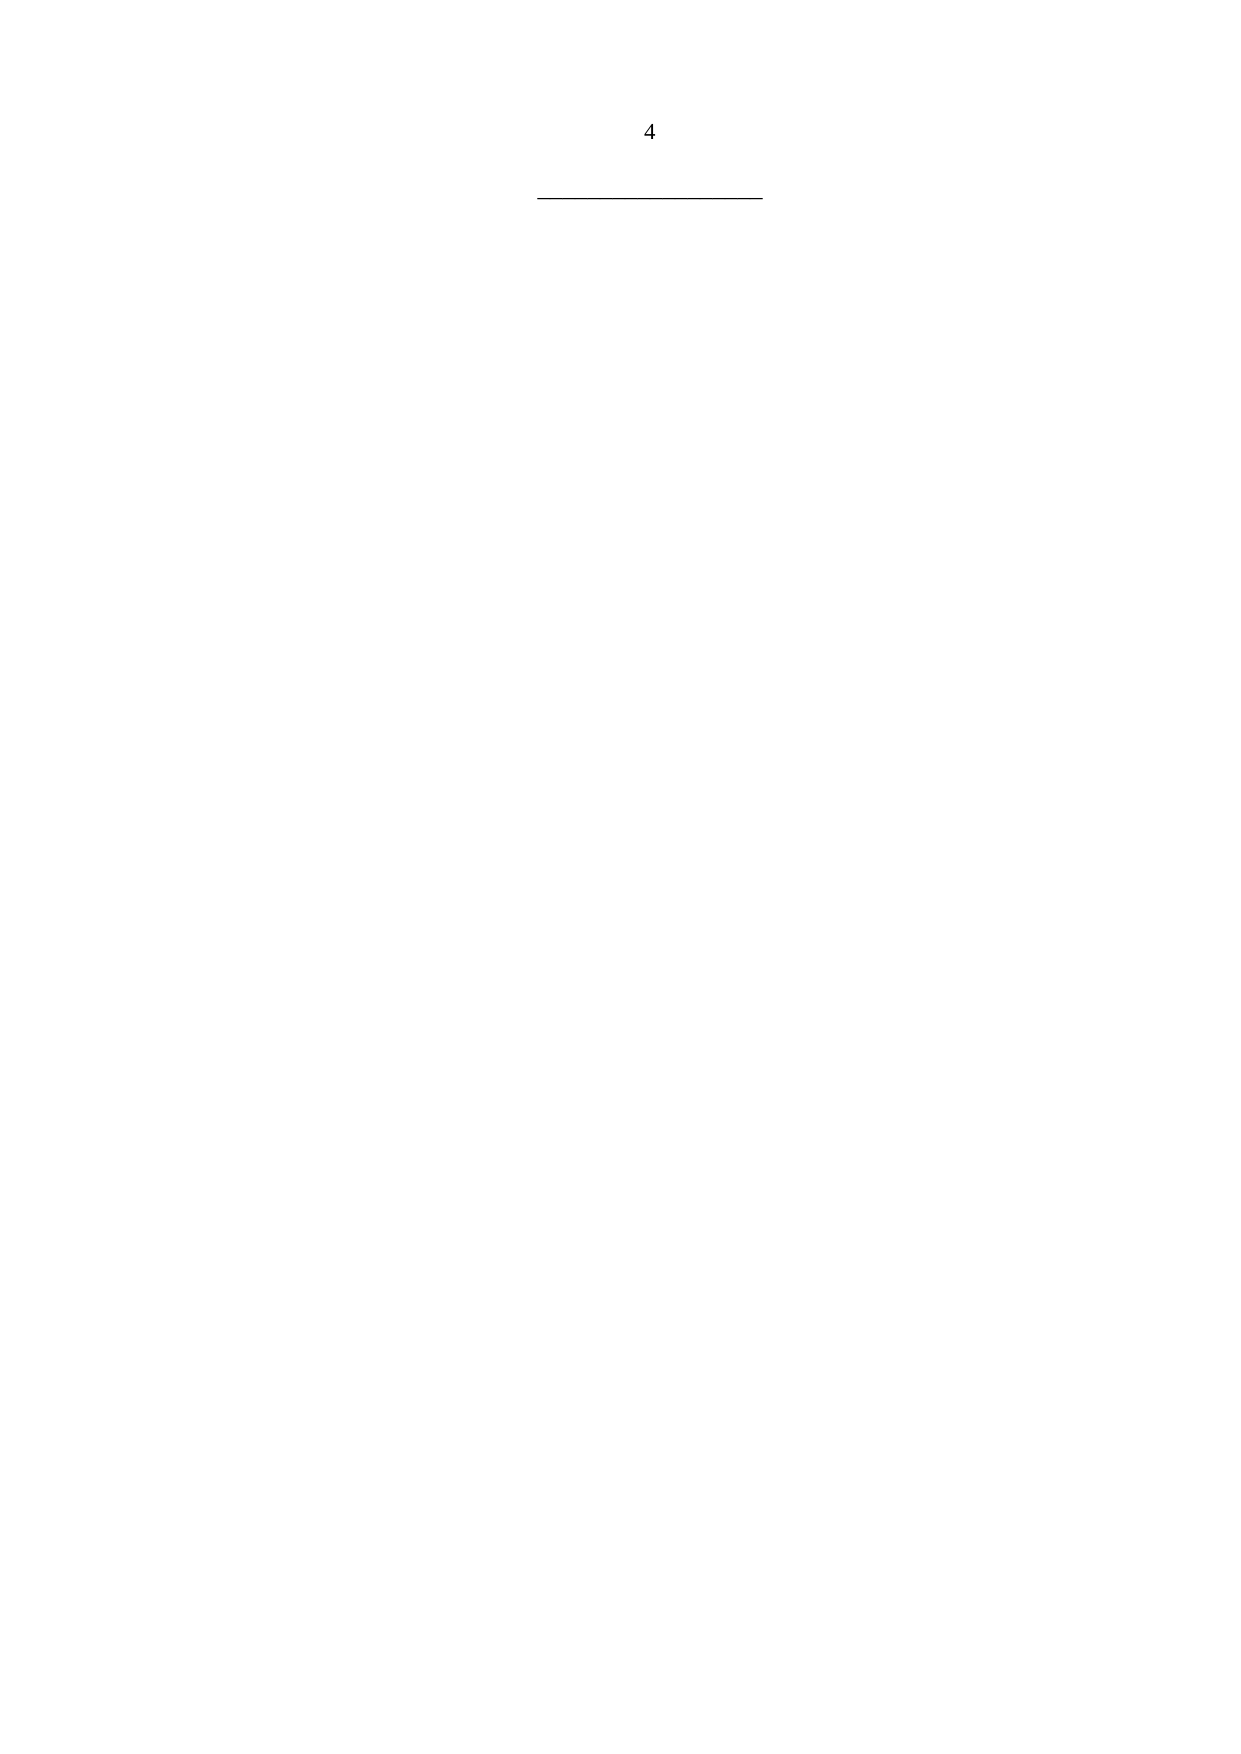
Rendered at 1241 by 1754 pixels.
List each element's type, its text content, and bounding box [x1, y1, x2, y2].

text __________________ [177, 173, 1122, 202]
